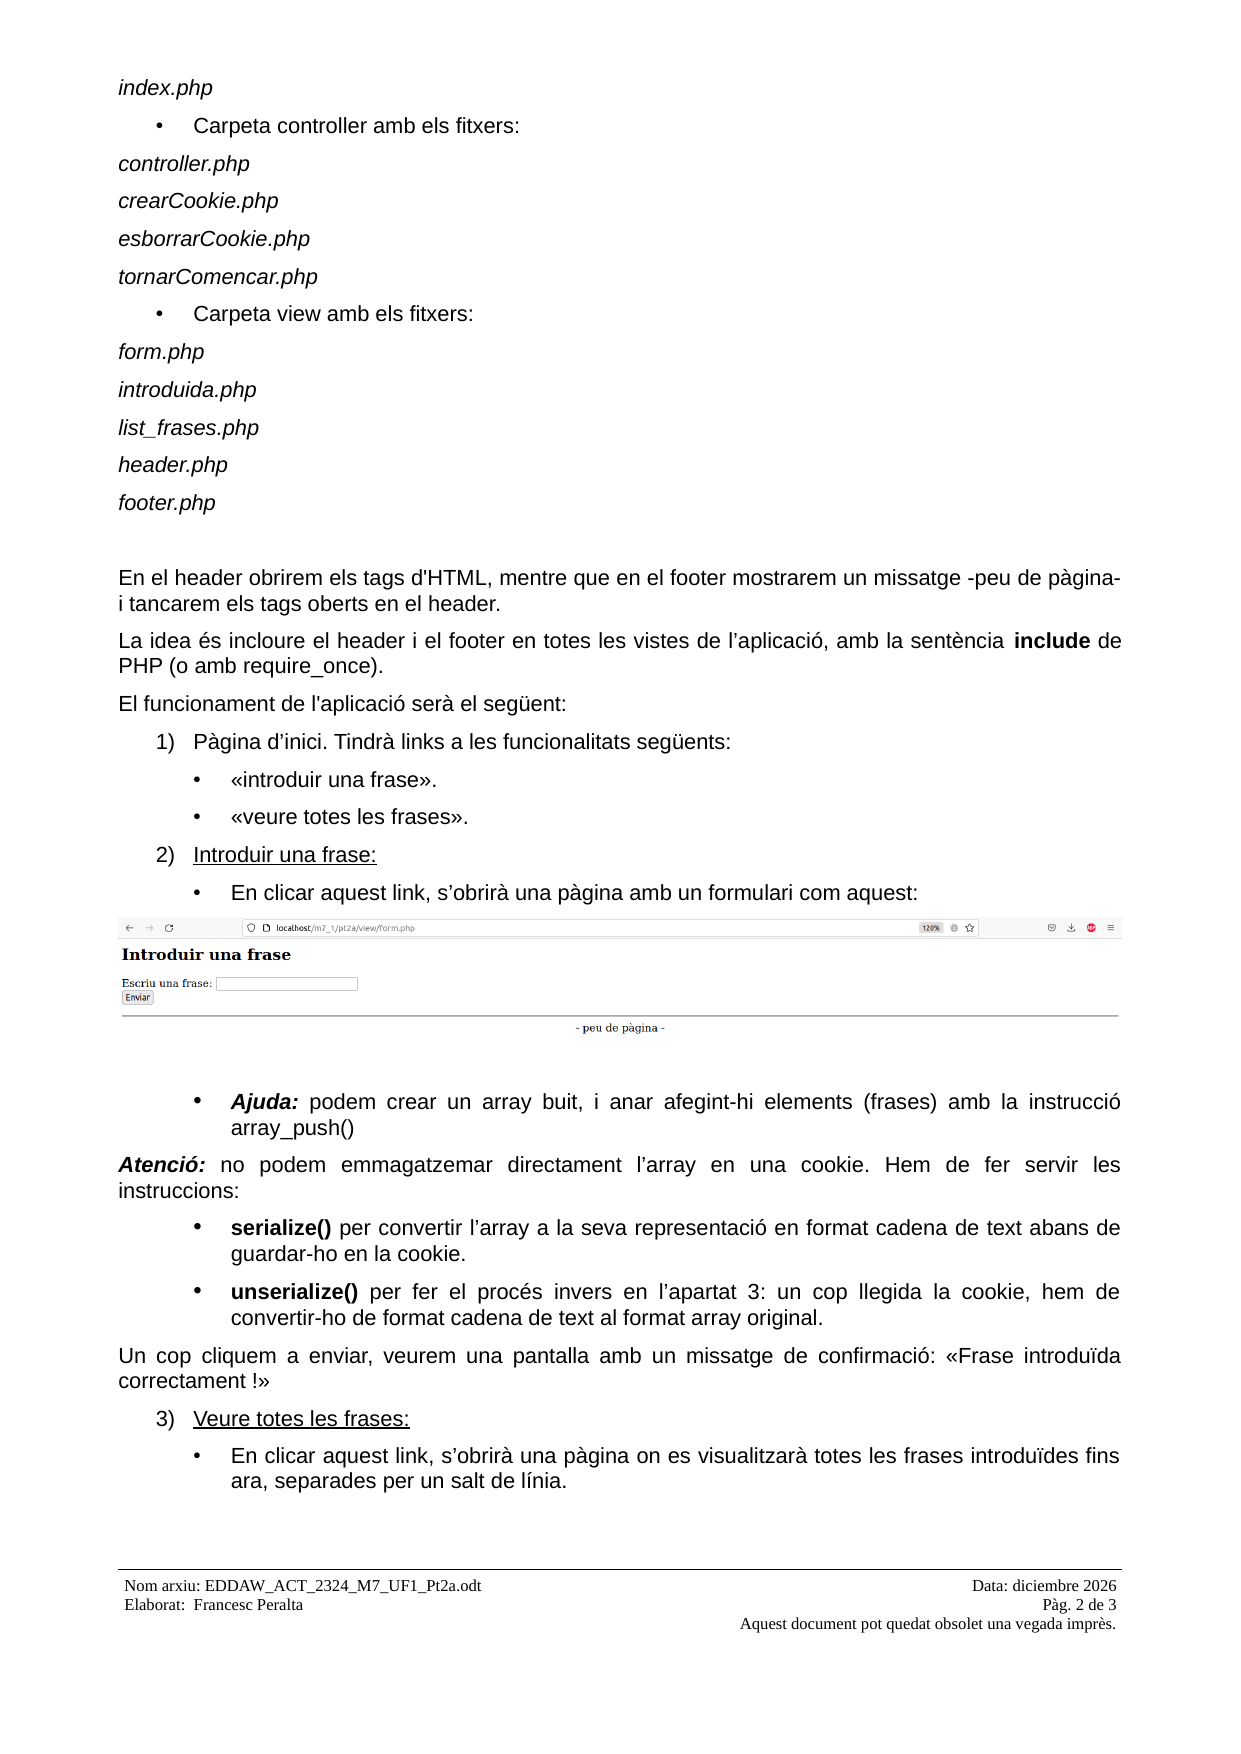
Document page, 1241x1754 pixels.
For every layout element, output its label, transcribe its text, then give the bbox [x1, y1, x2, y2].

list «introduir una frase». [193, 766, 1122, 792]
text form.php [118, 339, 1122, 364]
list Veure totes les frases: [156, 1405, 1122, 1431]
list Pàgina d’inici. Tindrà links a les funcionalitats següents: [156, 729, 1122, 754]
list serialize() per convertir l’array a la seva representació en format cadena de text abans de guardar-ho en la cookie. [193, 1215, 1122, 1266]
text esborrarCookie.php [118, 226, 1122, 251]
text tornarComencar.php [118, 263, 1122, 289]
text header.php [118, 452, 1122, 477]
text index.php [118, 75, 1122, 100]
text La idea és incloure el header i el footer en totes les vistes de l’aplicació, amb la sentència include de PHP (o amb require_once). [118, 628, 1122, 678]
list Ajuda: podem crear un array buit, i anar afegint-hi elements (frases) amb la instrucció array_push() [193, 1089, 1122, 1140]
list Introduir una frase: [156, 842, 1122, 867]
text crearCookie.php [118, 188, 1122, 213]
text introduida.php [118, 377, 1122, 402]
text En el header obrirem els tags d'HTML, mentre que en el footer mostrarem un missatge -peu de pàgina- i tancarem els tags oberts en el header. [118, 565, 1122, 616]
text controller.php [118, 150, 1122, 176]
list Carpeta controller amb els fitxers: [156, 113, 1122, 138]
list Carpeta view amb els fitxers: [156, 301, 1122, 326]
text Atenció: no podem emmagatzemar directament l’array en una cookie. Hem de fer servir les instruccions: [118, 1152, 1122, 1203]
text El funcionament de l'aplicació serà el següent: [118, 691, 1122, 716]
text Un cop cliquem a enviar, veurem una pantalla amb un missatge de confirmació: «Frase introduïda correctament !» [118, 1342, 1122, 1393]
list «veure totes les frases». [193, 804, 1122, 829]
list En clicar aquest link, s’obrirà una pàgina amb un formulari com aquest: [193, 879, 1122, 905]
list En clicar aquest link, s’obrirà una pàgina on es visualitzarà totes les frases introduïdes fins ara, separades per un salt de línia. [193, 1443, 1122, 1493]
list unserialize() per fer el procés invers en l’apartat 3: un cop llegida la cookie, hem de convertir-ho de format cadena de text al format array original. [193, 1279, 1122, 1330]
text list_frases.php [118, 414, 1122, 439]
text footer.php [118, 490, 1122, 515]
